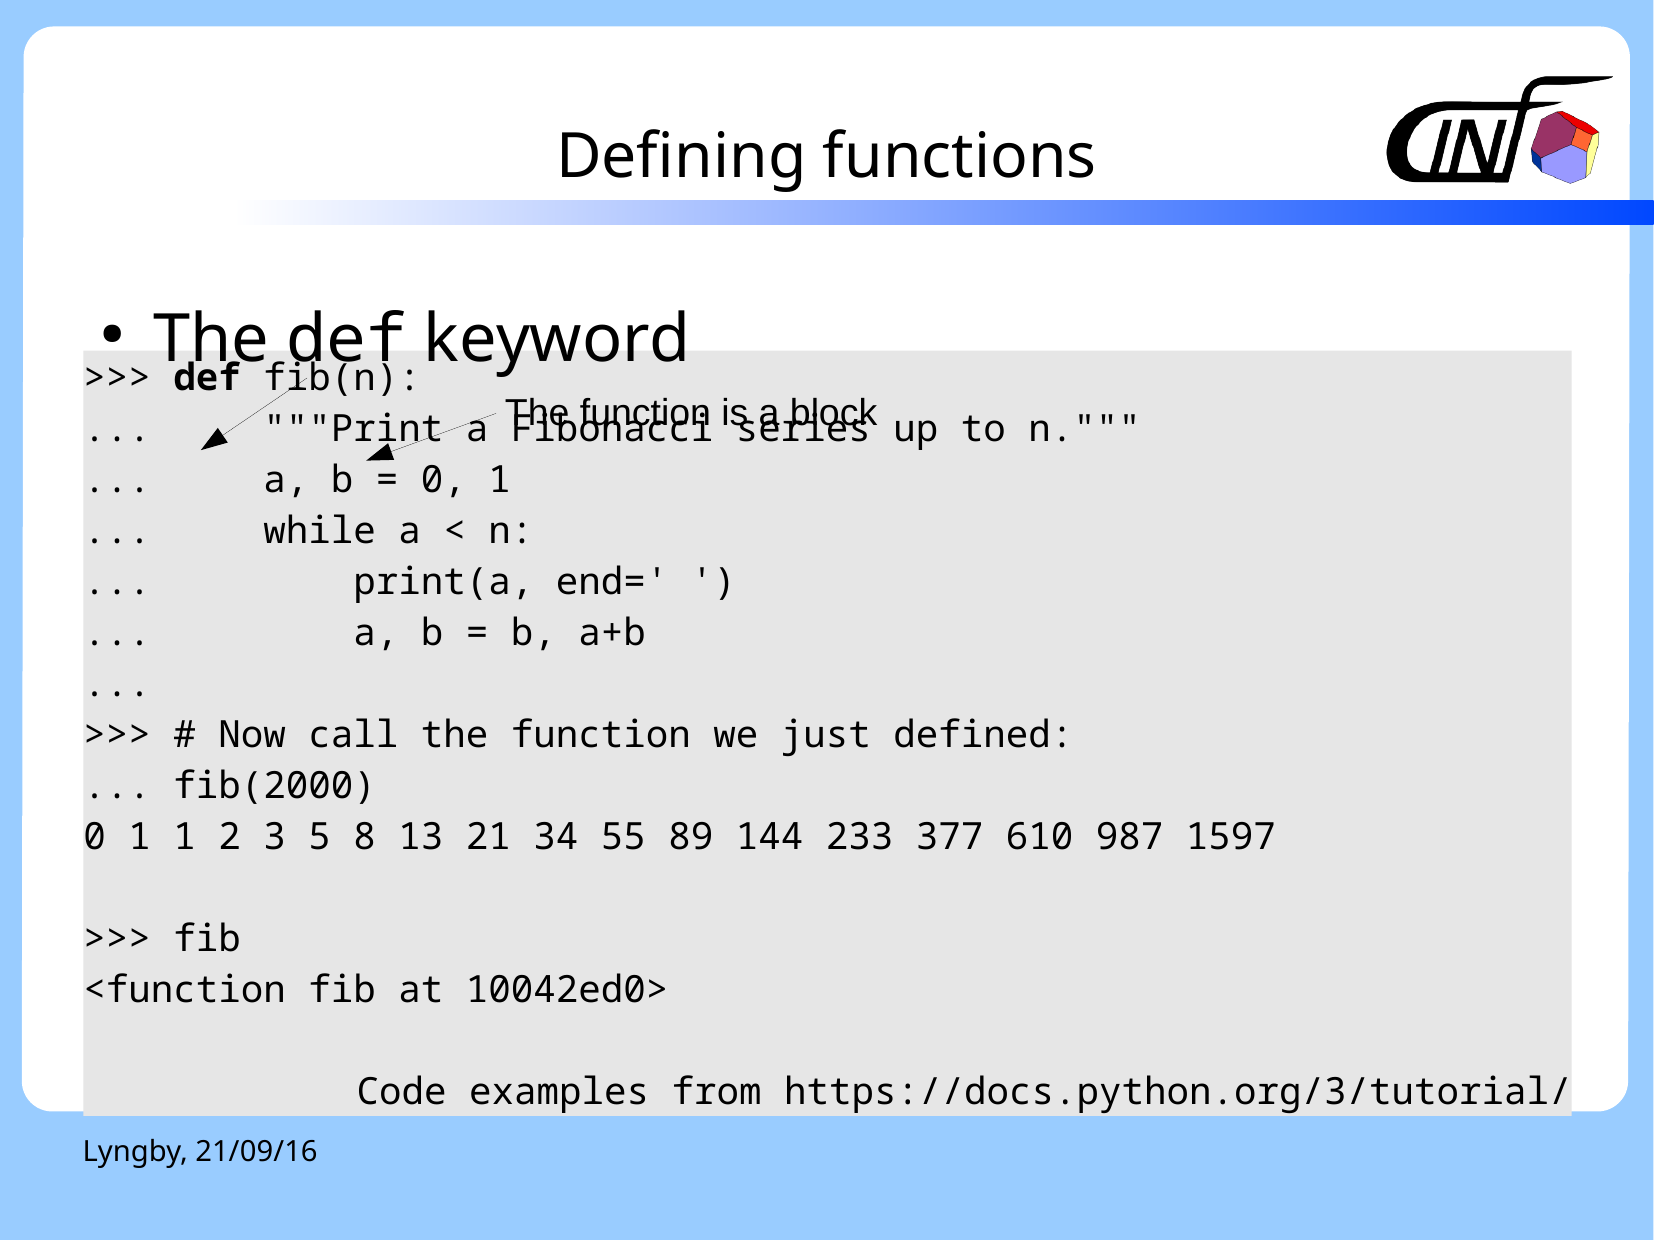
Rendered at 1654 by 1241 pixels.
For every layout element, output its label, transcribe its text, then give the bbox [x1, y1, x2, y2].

title Defining functions [82, 49, 1571, 257]
picture [1571, 76, 1613, 184]
text_box >>> def fib(n): ... """Print a Fibonacci series up to n.""" ... a, b = 0, 1 ... while a < n: ... print(a, end=' ') ... a, b = b, a+b ... >>> # Now call the function we just defined: ... fib(2000) 0 1 1 2 3 5 8 13 21 34 55 89 144 233 377 610 987 1597 >>> fib <function fib at 10042ed0> Code examples from https://docs.python.org/3/tutorial/ [83, 450, 1572, 1017]
list The def keyword [82, 290, 1571, 513]
text_box The function is a block [490, 383, 893, 441]
